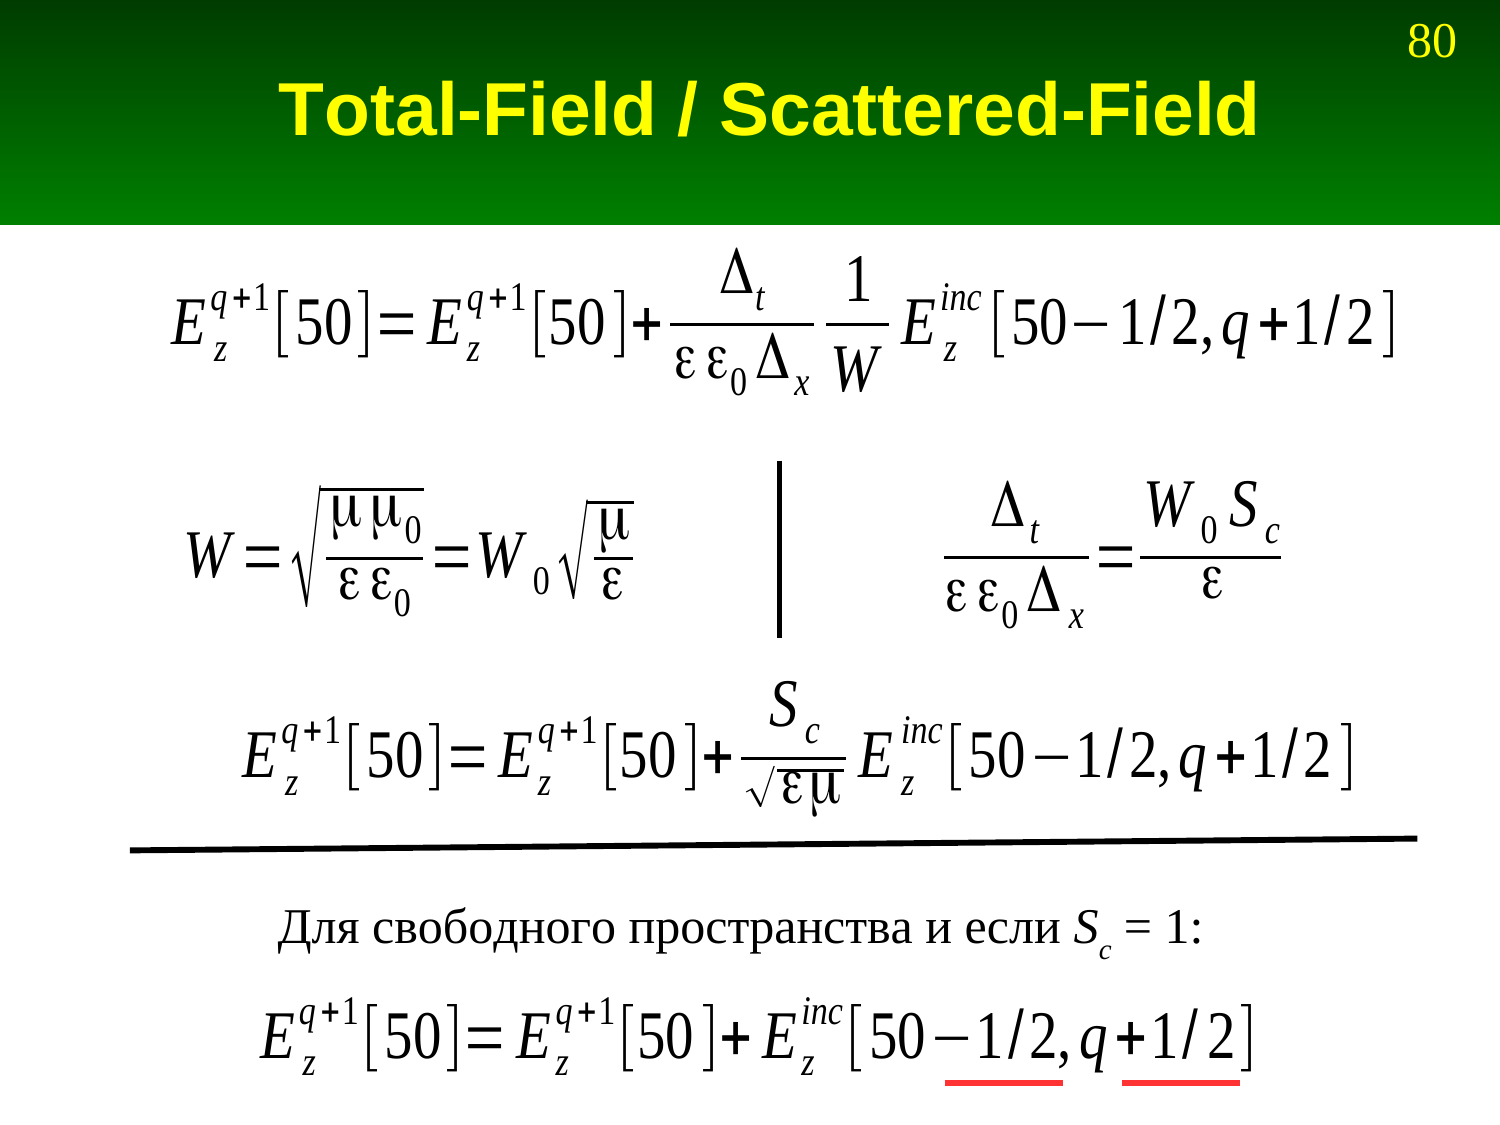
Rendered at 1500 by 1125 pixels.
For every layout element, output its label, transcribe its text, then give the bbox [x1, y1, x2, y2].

chart [242, 986, 1269, 1083]
chart [224, 667, 1368, 821]
title Total-Field / Scattered-Field [100, 7, 1441, 204]
text_box Для свободного пространства и если Sc = 1: [262, 885, 1219, 973]
chart [926, 466, 1300, 638]
chart [169, 484, 650, 625]
chart [153, 242, 1410, 405]
